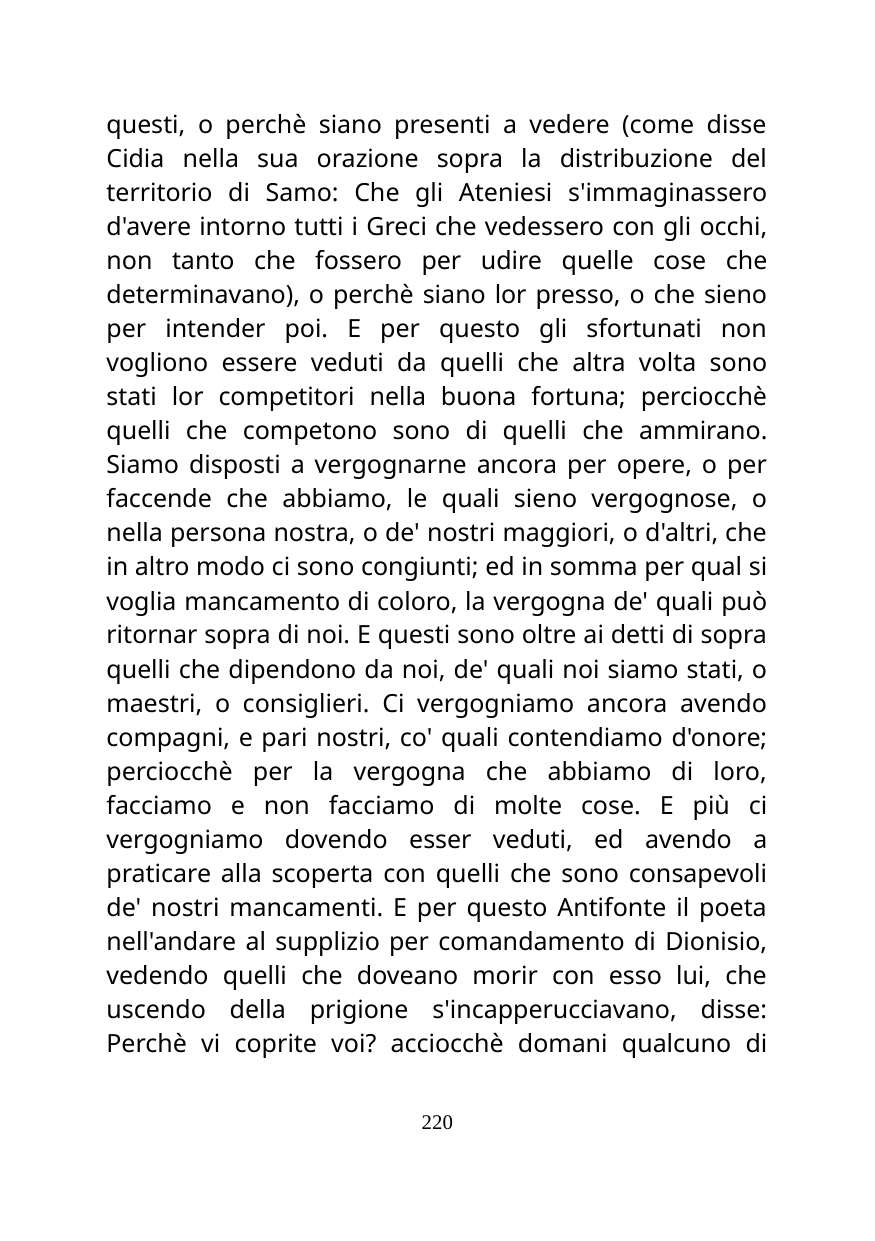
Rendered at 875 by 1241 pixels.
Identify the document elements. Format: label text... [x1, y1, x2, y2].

text questi, o perchè siano presenti a vedere (come disse Cidia nella sua orazione sopra la distribuzione del territorio di Samo: Che gli Ateniesi s'immaginassero d'avere intorno tutti i Greci che vedessero con gli occhi, non tanto che fossero per udire quelle cose che determinavano), o perchè siano lor presso, o che sieno per intender poi. E per questo gli sfortunati non vogliono essere veduti da quelli che altra volta sono stati lor competitori nella buona fortuna; perciocchè quelli che competono sono di quelli che ammirano. Siamo disposti a vergognarne ancora per opere, o per faccende che abbiamo, le quali sieno vergognose, o nella persona nostra, o de' nostri maggiori, o d'altri, che in altro modo ci sono congiunti; ed in somma per qual si voglia mancamento di coloro, la vergogna de' quali può ritornar sopra di noi. E questi sono oltre ai detti di sopra quelli che dipendono da noi, de' quali noi siamo stati, o maestri, o consiglieri. Ci vergogniamo ancora avendo compagni, e pari nostri, co' quali contendiamo d'onore; perciocchè per la vergogna che abbiamo di loro, facciamo e non facciamo di molte cose. E più ci vergogniamo dovendo esser veduti, ed avendo a praticare alla scoperta con quelli che sono consapevoli de' nostri mancamenti. E per questo Antifonte il poeta nell'andare al supplizio per comandamento di Dionisio, vedendo quelli che doveano morir con esso lui, che uscendo della prigione s'incapperucciavano, disse: Perchè vi coprite voi? acciocchè domani qualcuno di [106, 106, 768, 1060]
